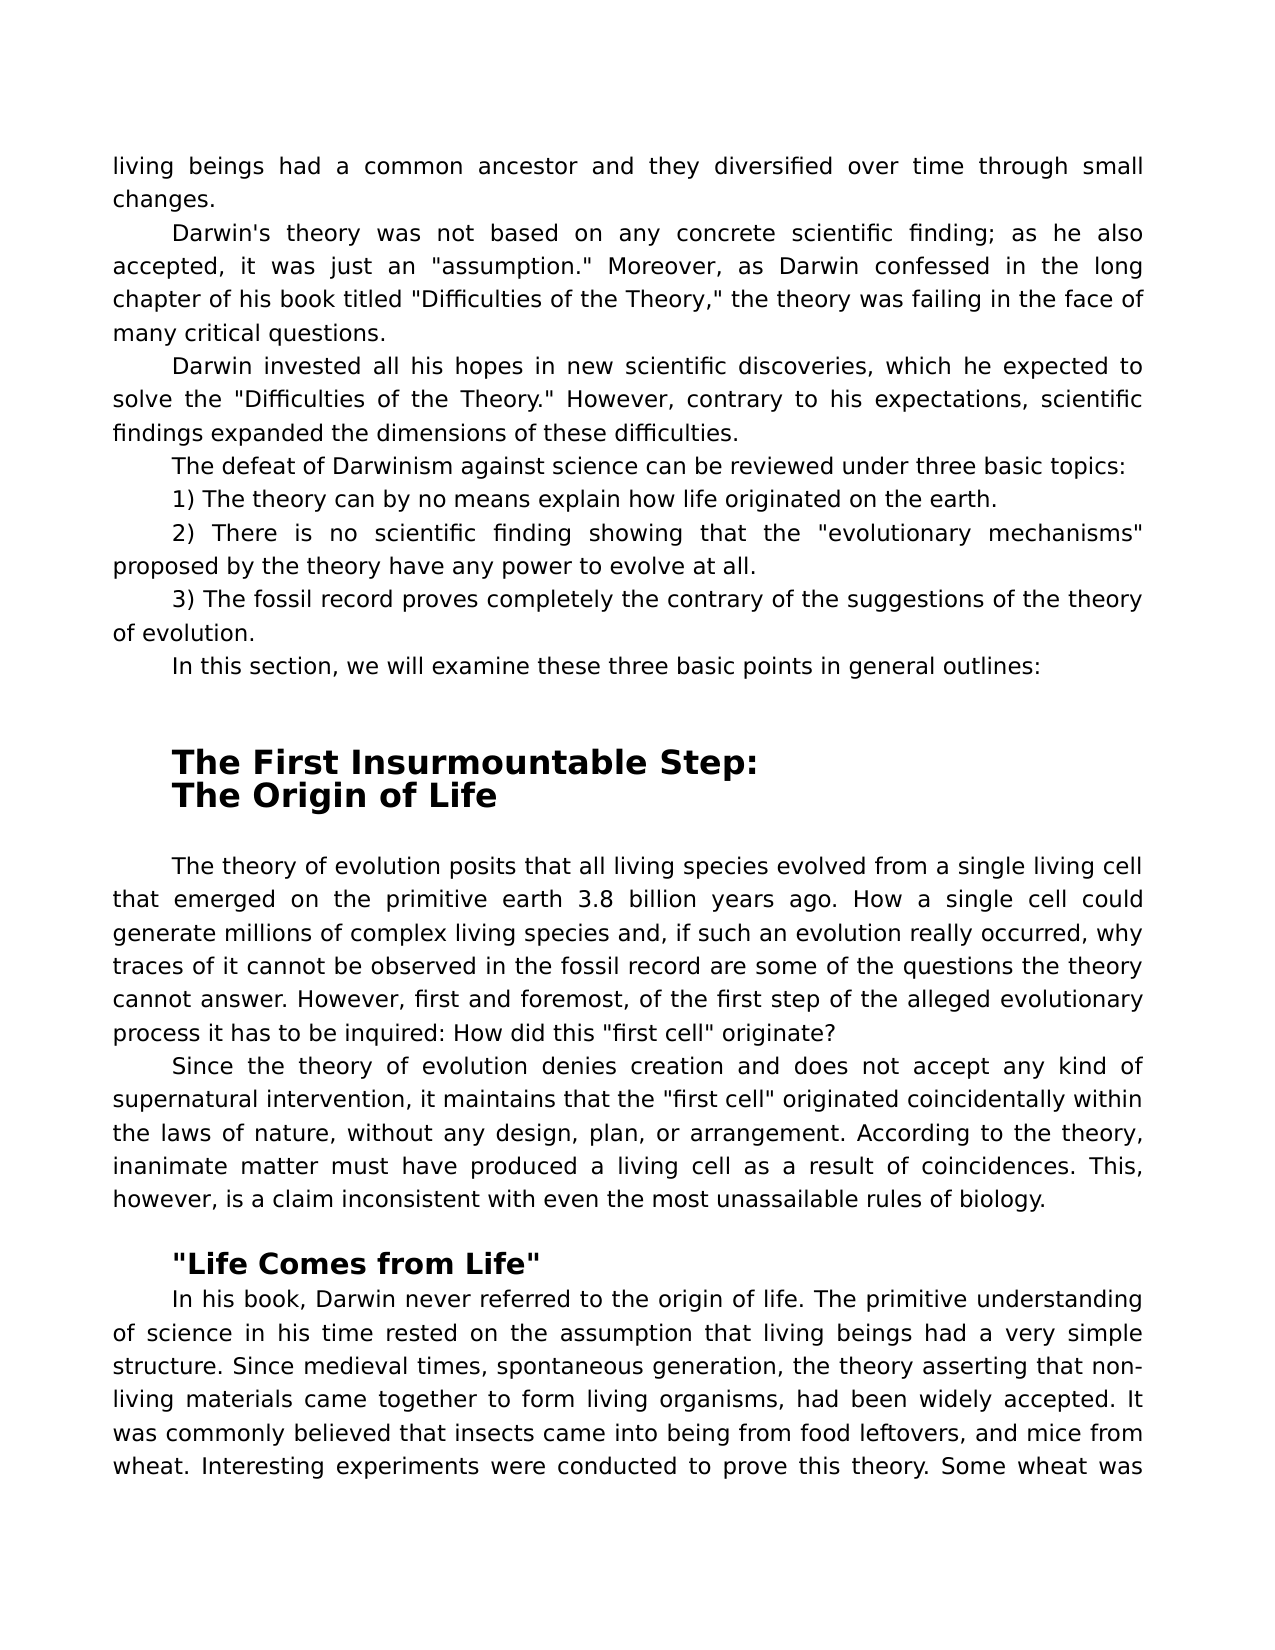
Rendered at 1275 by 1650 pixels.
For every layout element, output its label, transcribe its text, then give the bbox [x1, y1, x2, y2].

text 3) The fossil record proves completely the contrary of the suggestions of the theory of evolution. [112, 581, 1145, 648]
text living beings had a common ancestor and they diversified over time through small changes. [112, 148, 1145, 214]
text In his book, Darwin never referred to the origin of life. The primitive understanding of science in his time rested on the assumption that living beings had a very simple structure. Since medieval times, spontaneous generation, the theory asserting that non-living materials came together to form living organisms, had been widely accepted. It was commonly believed that insects came into being from food leftovers, and mice from wheat. Interesting experiments were conducted to prove this theory. Some wheat was [112, 1281, 1145, 1481]
text The defeat of Darwinism against science can be reviewed under three basic topics: [112, 448, 1145, 481]
text Darwin's theory was not based on any concrete scientific finding; as he also accepted, it was just an "assumption." Moreover, as Darwin confessed in the long chapter of his book titled "Difficulties of the Theory," the theory was failing in the face of many critical questions. [112, 214, 1145, 348]
text The First Insurmountable Step: [112, 748, 1145, 781]
text In this section, we will examine these three basic points in general outlines: [112, 648, 1145, 681]
text 1) The theory can by no means explain how life originated on the earth. [112, 481, 1145, 514]
text 2) There is no scientific finding showing that the "evolutionary mechanisms" proposed by the theory have any power to evolve at all. [112, 514, 1145, 581]
text The Origin of Life [112, 781, 1145, 814]
text Darwin invested all his hopes in new scientific discoveries, which he expected to solve the "Difficulties of the Theory." However, contrary to his expectations, scientific findings expanded the dimensions of these difficulties. [112, 348, 1145, 448]
text The theory of evolution posits that all living species evolved from a single living cell that emerged on the primitive earth 3.8 billion years ago. How a single cell could generate millions of complex living species and, if such an evolution really occurred, why traces of it cannot be observed in the fossil record are some of the questions the theory cannot answer. However, first and foremost, of the first step of the alleged evolutionary process it has to be inquired: How did this "first cell" originate? [112, 848, 1145, 1048]
text Since the theory of evolution denies creation and does not accept any kind of supernatural intervention, it maintains that the "first cell" originated coincidentally within the laws of nature, without any design, plan, or arrangement. According to the theory, inanimate matter must have produced a living cell as a result of coincidences. This, however, is a claim inconsistent with even the most unassailable rules of biology. [112, 1048, 1145, 1214]
text "Life Comes from Life" [112, 1248, 1145, 1281]
